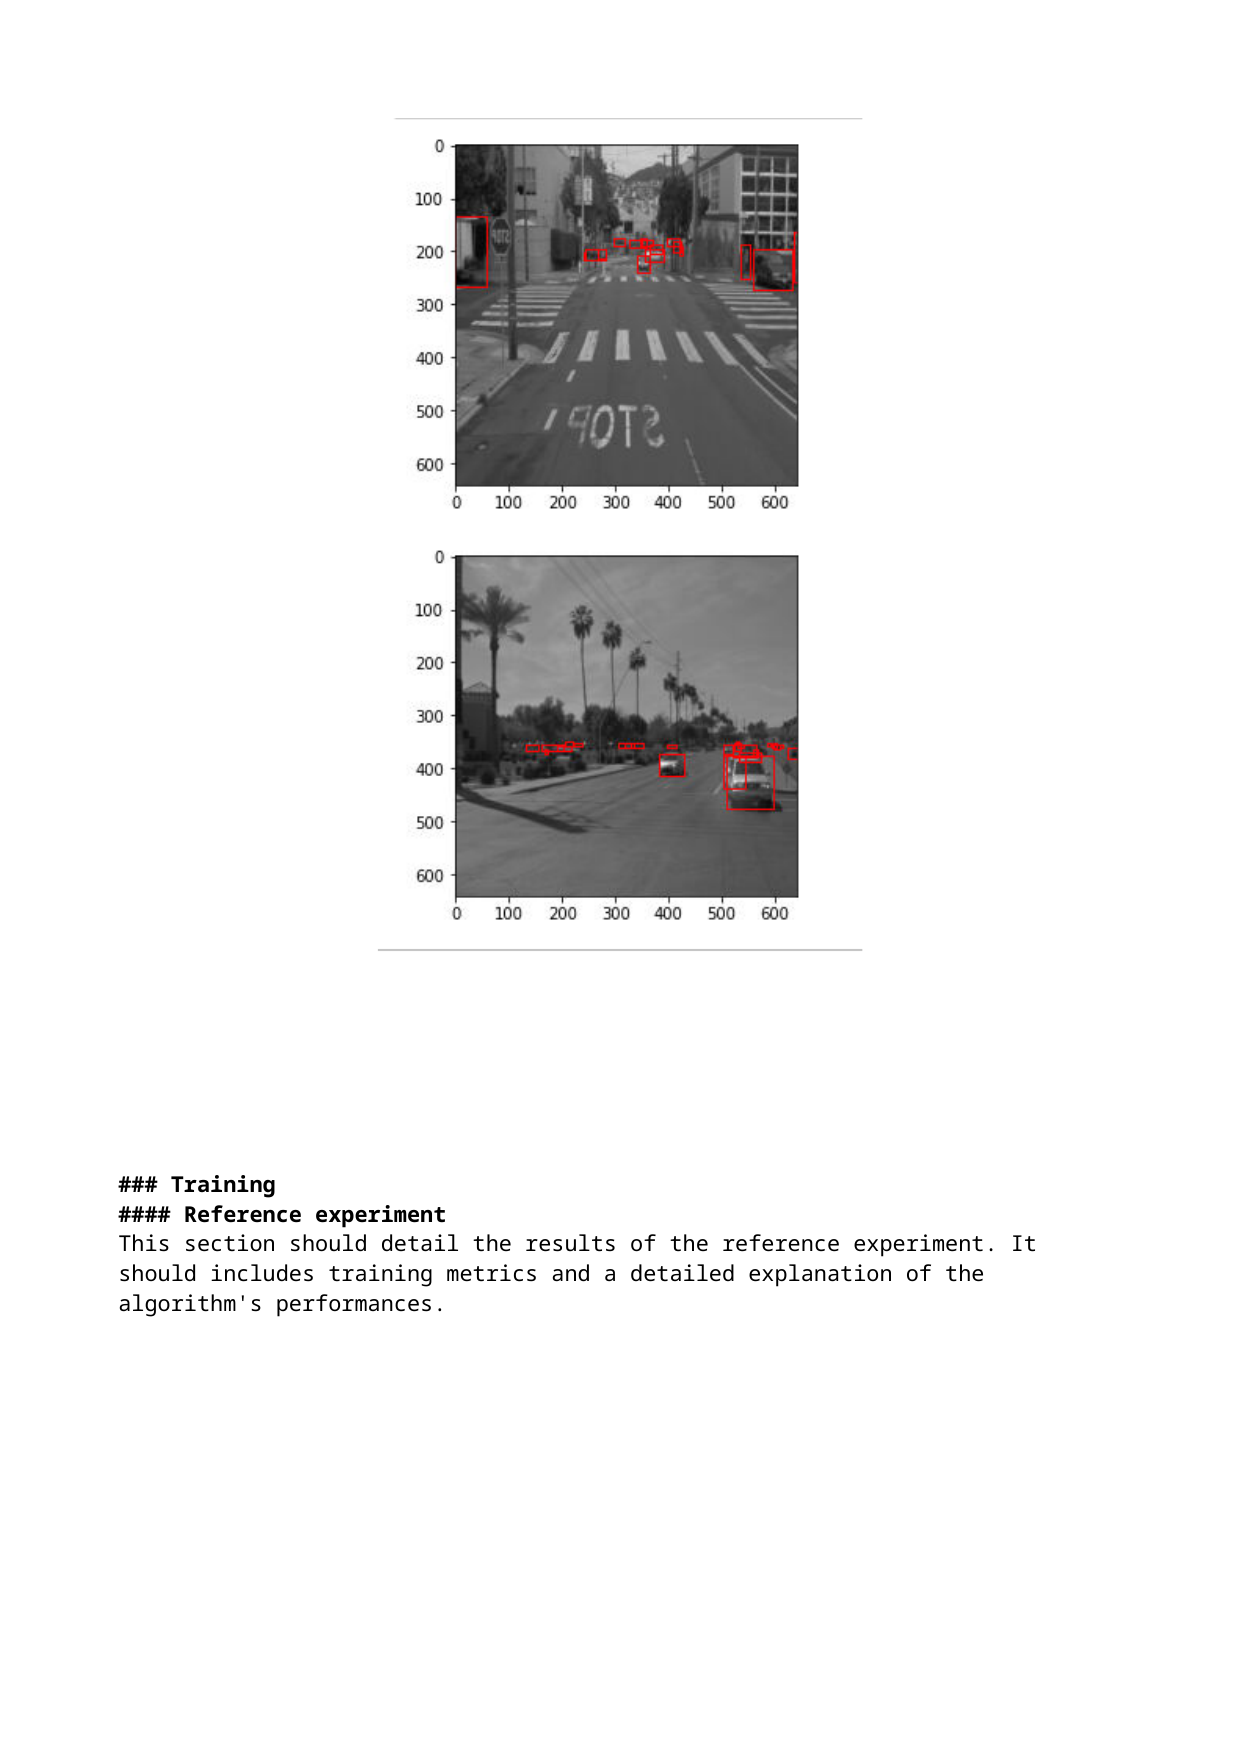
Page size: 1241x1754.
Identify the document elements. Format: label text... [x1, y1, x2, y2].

picture [377, 118, 863, 962]
text This section should detail the results of the reference experiment. It should includes training metrics and a detailed explanation of the algorithm's performances. [118, 1228, 1122, 1318]
text ### Training [118, 1169, 1122, 1198]
text #### Reference experiment [118, 1198, 1122, 1228]
